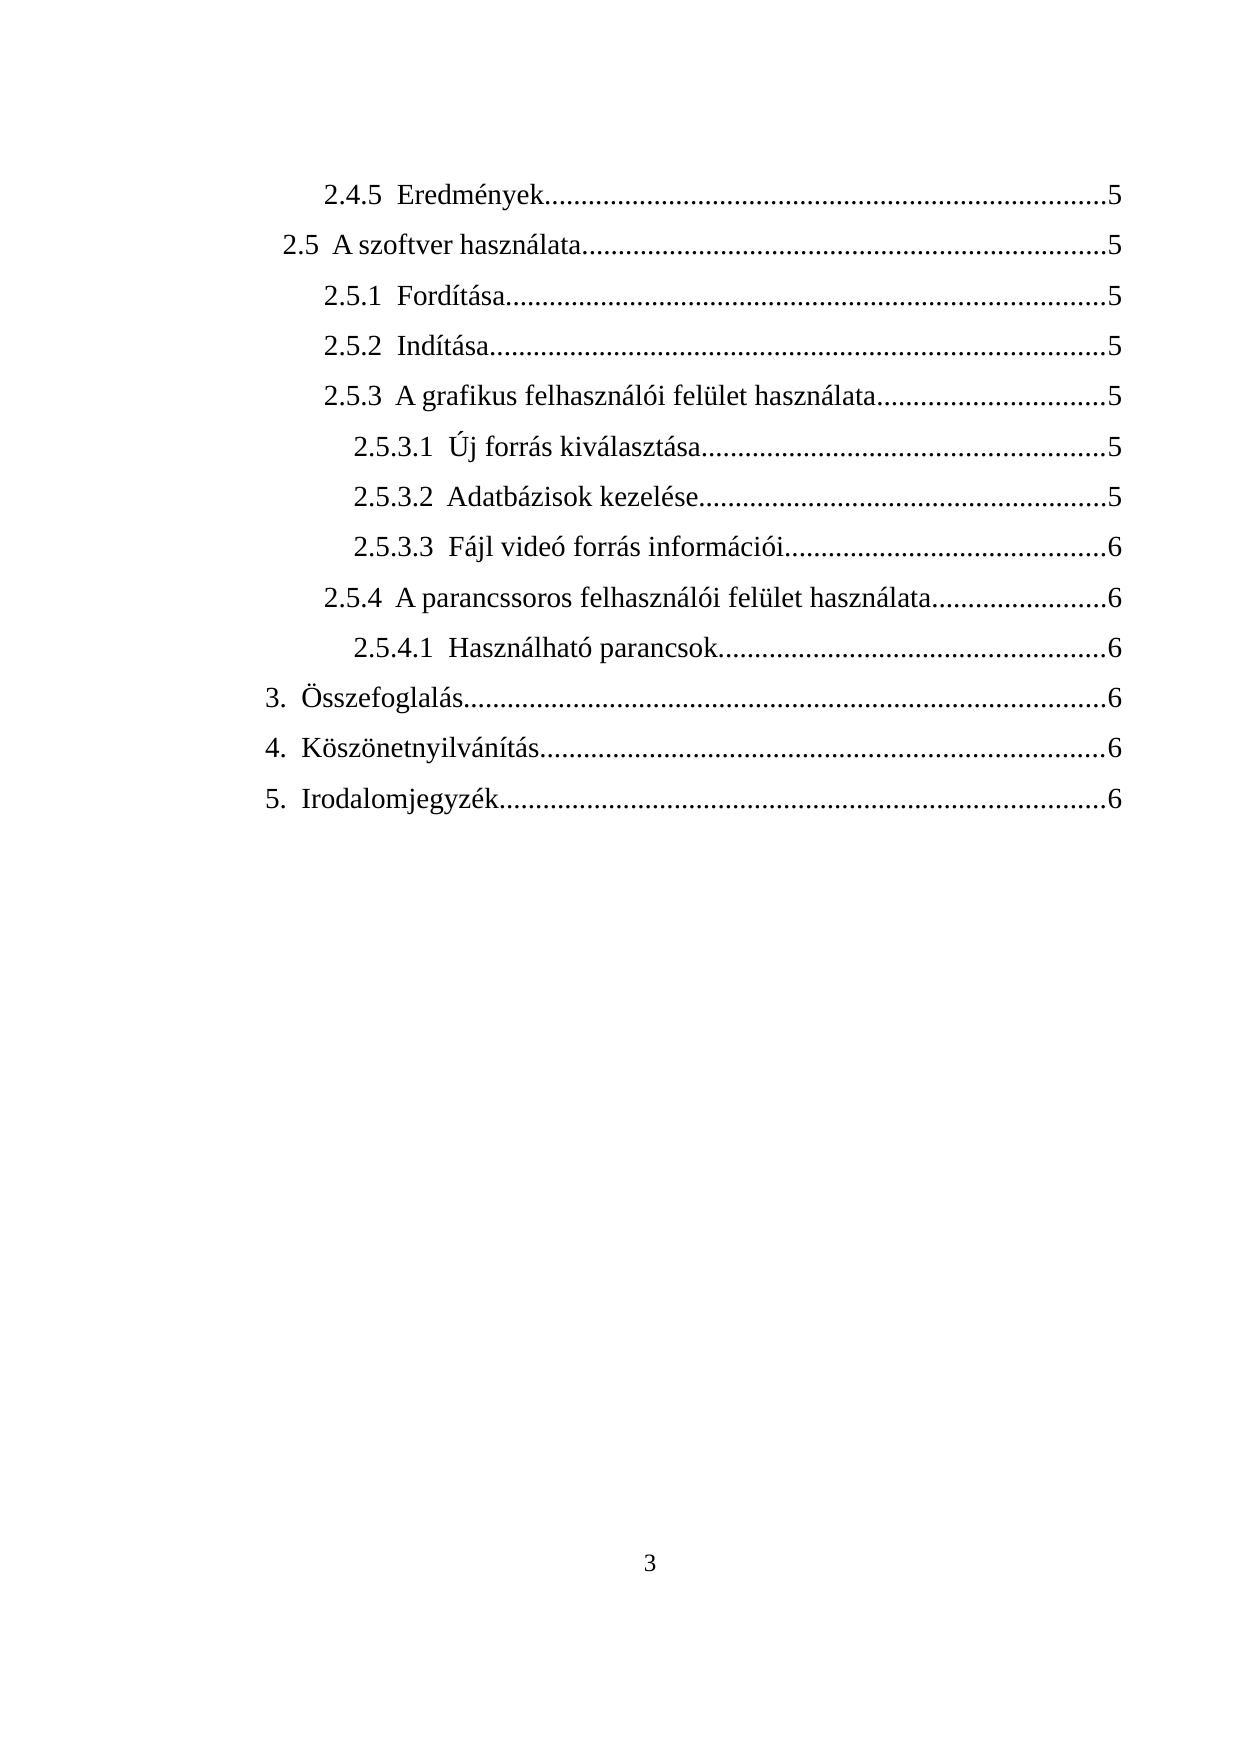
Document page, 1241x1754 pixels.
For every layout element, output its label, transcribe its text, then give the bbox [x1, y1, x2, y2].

text 5. Irodalomjegyzék 6 [177, 781, 1122, 814]
text 2.5.3.2 Adatbázisok kezelése 5 [266, 479, 1122, 513]
text 2.5.3.1 Új forrás kiválasztása 5 [266, 429, 1122, 462]
text 2.5.1 Fordítása 5 [236, 278, 1122, 311]
text 2.5.3.3 Fájl videó forrás információi 6 [266, 529, 1122, 563]
text 2.5.4 A parancssoros felhasználói felület használata 6 [236, 580, 1122, 613]
text 4. Köszönetnyilvánítás 6 [177, 731, 1122, 764]
text 2.4.5 Eredmények 5 [236, 177, 1122, 211]
text 2.5.2 Indítása 5 [236, 328, 1122, 362]
text 2.5.4.1 Használható parancsok 6 [266, 630, 1122, 663]
text 2.5 A szoftver használata 5 [195, 227, 1122, 261]
text 3. Összefoglalás 6 [177, 680, 1122, 714]
text 2.5.3 A grafikus felhasználói felület használata 5 [236, 378, 1122, 412]
